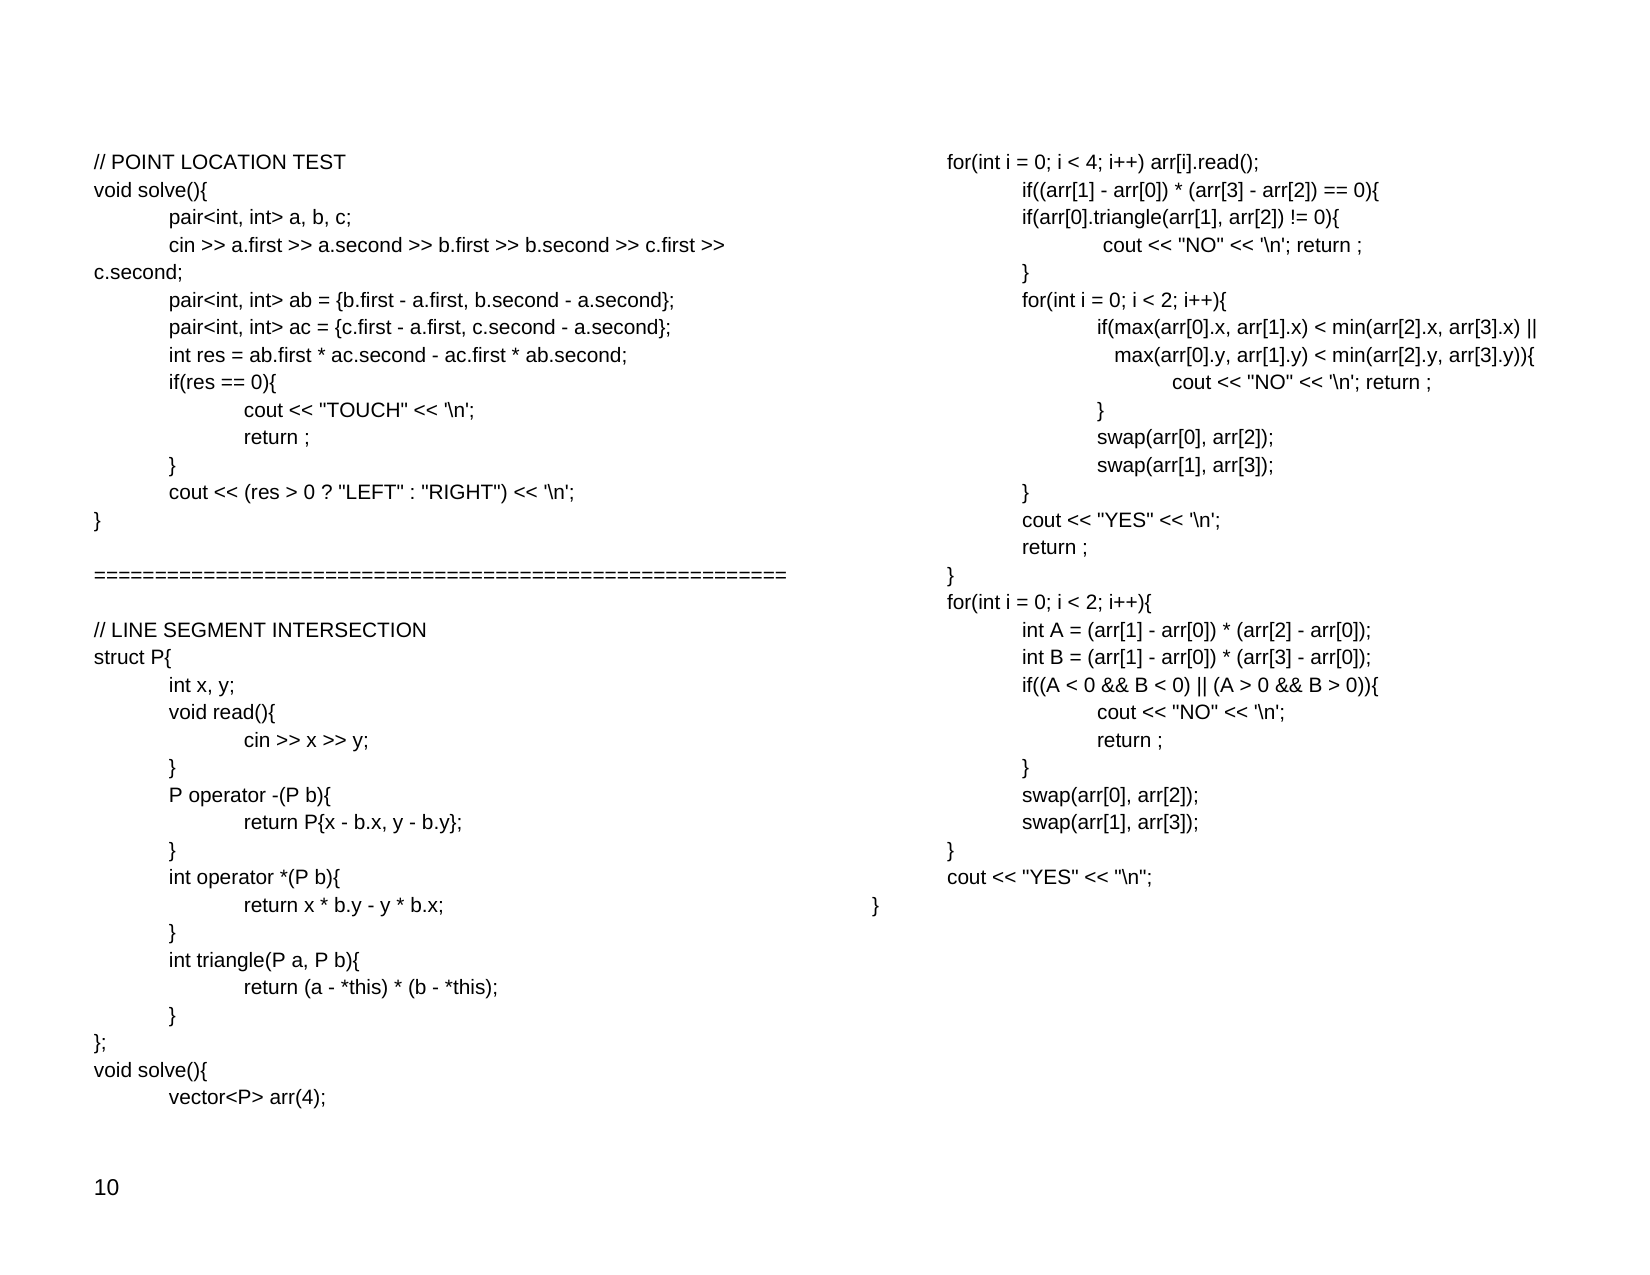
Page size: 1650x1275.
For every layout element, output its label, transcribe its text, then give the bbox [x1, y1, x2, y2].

text } [872, 892, 1575, 916]
text pair<int, int> ac = {c.first - a.first, c.second - a.second}; [94, 315, 797, 339]
text return ; [94, 425, 797, 449]
text void read(){ [94, 700, 797, 724]
text P operator -(P b){ [94, 782, 797, 806]
text if(max(arr[0].x, arr[1].x) < min(arr[2].x, arr[3].x) || [872, 315, 1575, 339]
text } [872, 837, 1575, 861]
text for(int i = 0; i < 2; i++){ [872, 590, 1575, 614]
text } [94, 507, 797, 531]
text return x * b.y - y * b.x; [94, 892, 797, 916]
text swap(arr[1], arr[3]); [872, 810, 1575, 834]
text int A = (arr[1] - arr[0]) * (arr[2] - arr[0]); [872, 617, 1575, 641]
text if((A < 0 && B < 0) || (A > 0 && B > 0)){ [872, 672, 1575, 696]
text swap(arr[0], arr[2]); [872, 782, 1575, 806]
text cout << "NO" << '\n'; return ; [872, 232, 1575, 256]
text } [94, 452, 797, 476]
text } [94, 1002, 797, 1026]
text return (a - *this) * (b - *this); [94, 975, 797, 999]
text } [94, 755, 797, 779]
text for(int i = 0; i < 2; i++){ [872, 287, 1575, 311]
text // POINT LOCATION TEST [94, 150, 797, 174]
text max(arr[0].y, arr[1].y) < min(arr[2].y, arr[3].y)){ [872, 342, 1575, 366]
text } [872, 755, 1575, 779]
text cout << "TOUCH" << '\n'; [94, 397, 797, 421]
text }; [94, 1030, 797, 1054]
text int B = (arr[1] - arr[0]) * (arr[3] - arr[0]); [872, 645, 1575, 669]
text swap(arr[1], arr[3]); [872, 452, 1575, 476]
text cout << "YES" << '\n'; [872, 507, 1575, 531]
text int x, y; [94, 672, 797, 696]
text cin >> a.first >> a.second >> b.first >> b.second >> c.first >> c.second; [94, 232, 797, 284]
text return ; [872, 535, 1575, 559]
text swap(arr[0], arr[2]); [872, 425, 1575, 449]
text struct P{ [94, 645, 797, 669]
text cout << (res > 0 ? "LEFT" : "RIGHT") << '\n'; [94, 480, 797, 504]
text } [94, 837, 797, 861]
text } [872, 480, 1575, 504]
text int operator *(P b){ [94, 865, 797, 889]
text } [94, 920, 797, 944]
text if(arr[0].triangle(arr[1], arr[2]) != 0){ [872, 205, 1575, 229]
text cin >> x >> y; [94, 727, 797, 751]
text // LINE SEGMENT INTERSECTION [94, 617, 797, 641]
text cout << "YES" << "\n"; [872, 865, 1575, 889]
text void solve(){ [94, 1057, 797, 1081]
text } [872, 562, 1575, 586]
text if(res == 0){ [94, 370, 797, 394]
text ========================================================= [94, 562, 797, 586]
text void solve(){ [94, 177, 797, 201]
text int triangle(P a, P b){ [94, 947, 797, 971]
text return ; [872, 727, 1575, 751]
text } [872, 397, 1575, 421]
text if((arr[1] - arr[0]) * (arr[3] - arr[2]) == 0){ [872, 177, 1575, 201]
text cout << "NO" << '\n'; [872, 700, 1575, 724]
text cout << "NO" << '\n'; return ; [872, 370, 1575, 394]
text for(int i = 0; i < 4; i++) arr[i].read(); [872, 150, 1575, 174]
text int res = ab.first * ac.second - ac.first * ab.second; [94, 342, 797, 366]
text } [872, 260, 1575, 284]
text return P{x - b.x, y - b.y}; [94, 810, 797, 834]
text pair<int, int> a, b, c; [94, 205, 797, 229]
text vector<P> arr(4); [94, 1085, 797, 1109]
text pair<int, int> ab = {b.first - a.first, b.second - a.second}; [94, 287, 797, 311]
